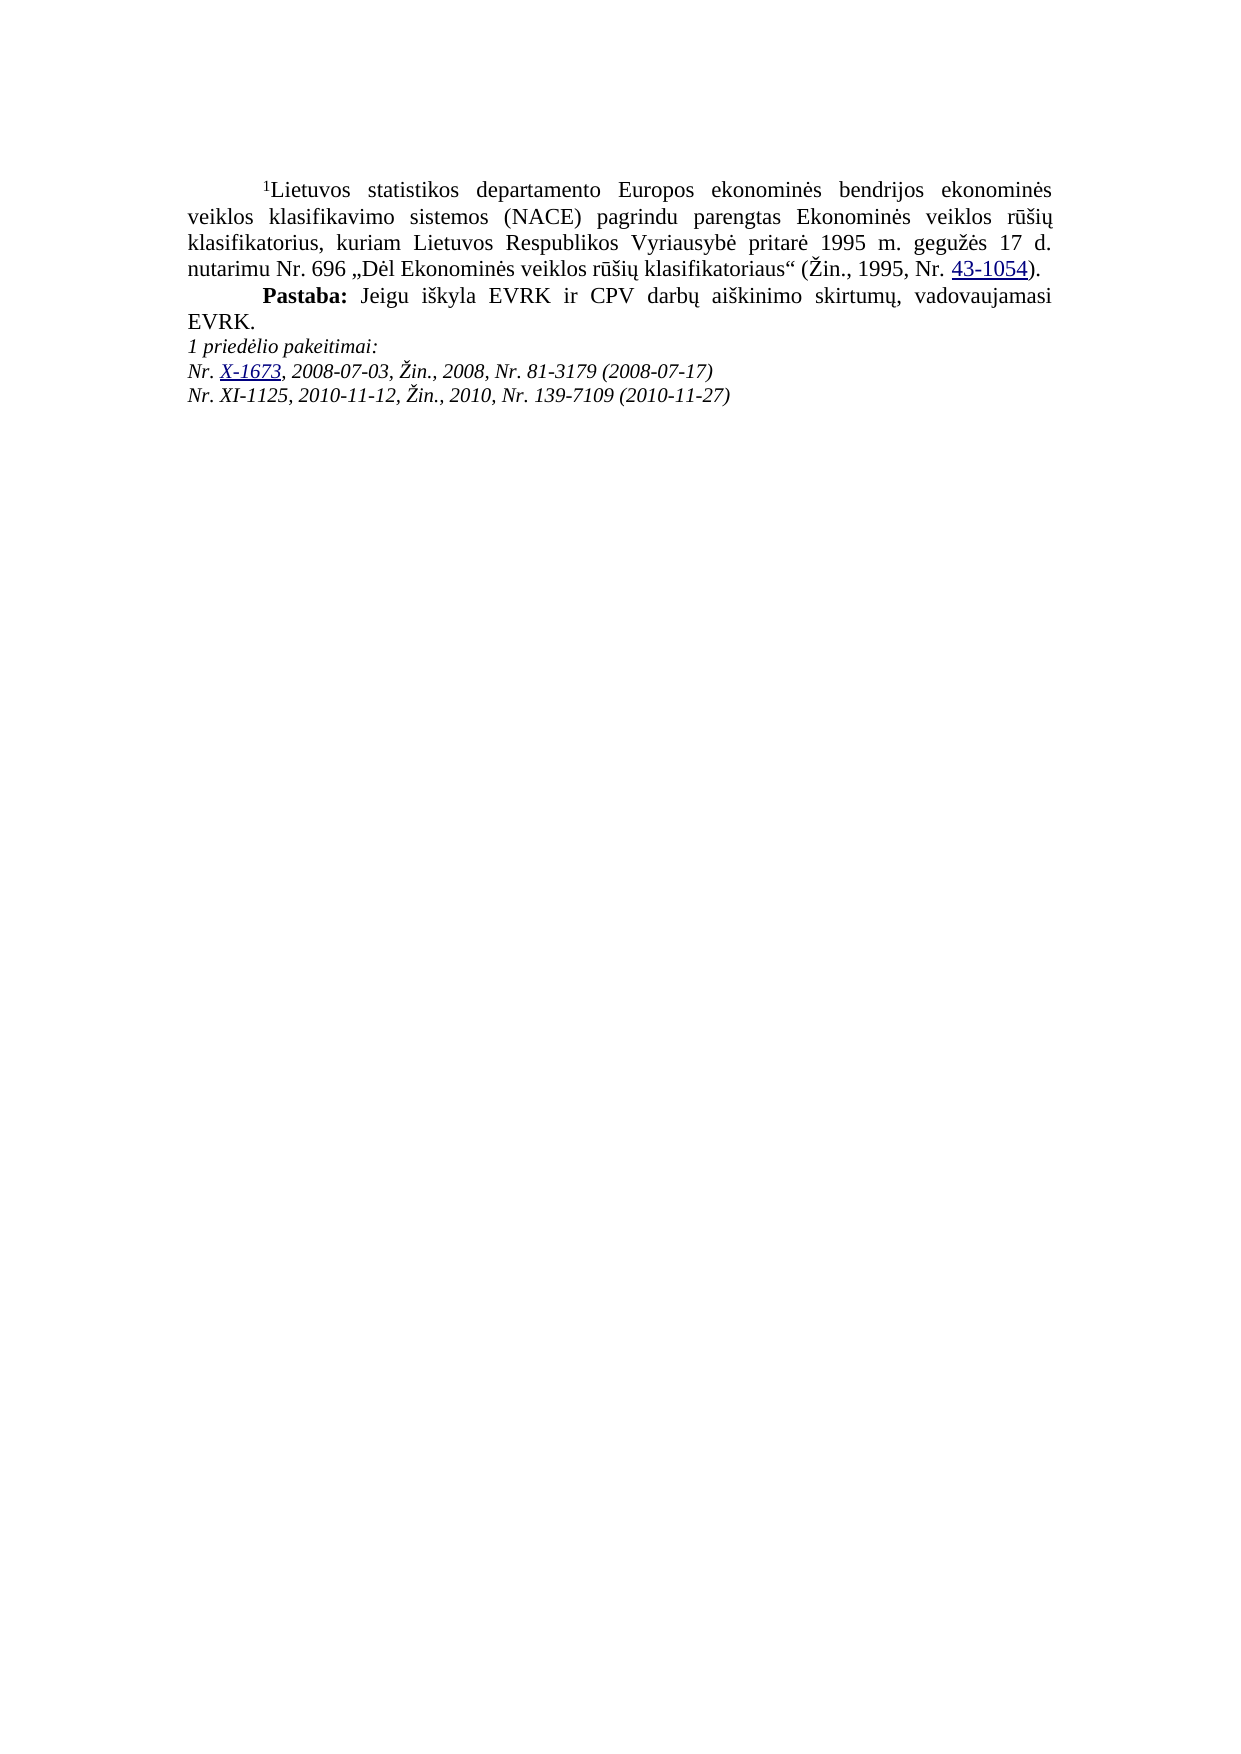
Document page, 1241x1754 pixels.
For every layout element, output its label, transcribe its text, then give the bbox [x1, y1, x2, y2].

text Pastaba: Jeigu iškyla EVRK ir CPV darbų aiškinimo skirtumų, vadovaujamasi EVRK. [187, 282, 1053, 334]
text 1Lietuvos statistikos departamento Europos ekonominės bendrijos ekonominės veiklos klasifikavimo sistemos (NACE) pagrindu parengtas Ekonominės veiklos rūšių klasifikatorius, kuriam Lietuvos Respublikos Vyriausybė pritarė 1995 m. gegužės 17 d. nutarimu Nr. 696 „Dėl Ekonominės veiklos rūšių klasifikatoriaus“ (Žin., 1995, Nr. 43-1054). [187, 176, 1053, 282]
text Nr. X-1673, 2008-07-03, Žin., 2008, Nr. 81-3179 (2008-07-17) [187, 358, 1053, 383]
text Nr. XI-1125, 2010-11-12, Žin., 2010, Nr. 139-7109 (2010-11-27) [187, 383, 1053, 407]
text 1 priedėlio pakeitimai: [187, 334, 1053, 358]
